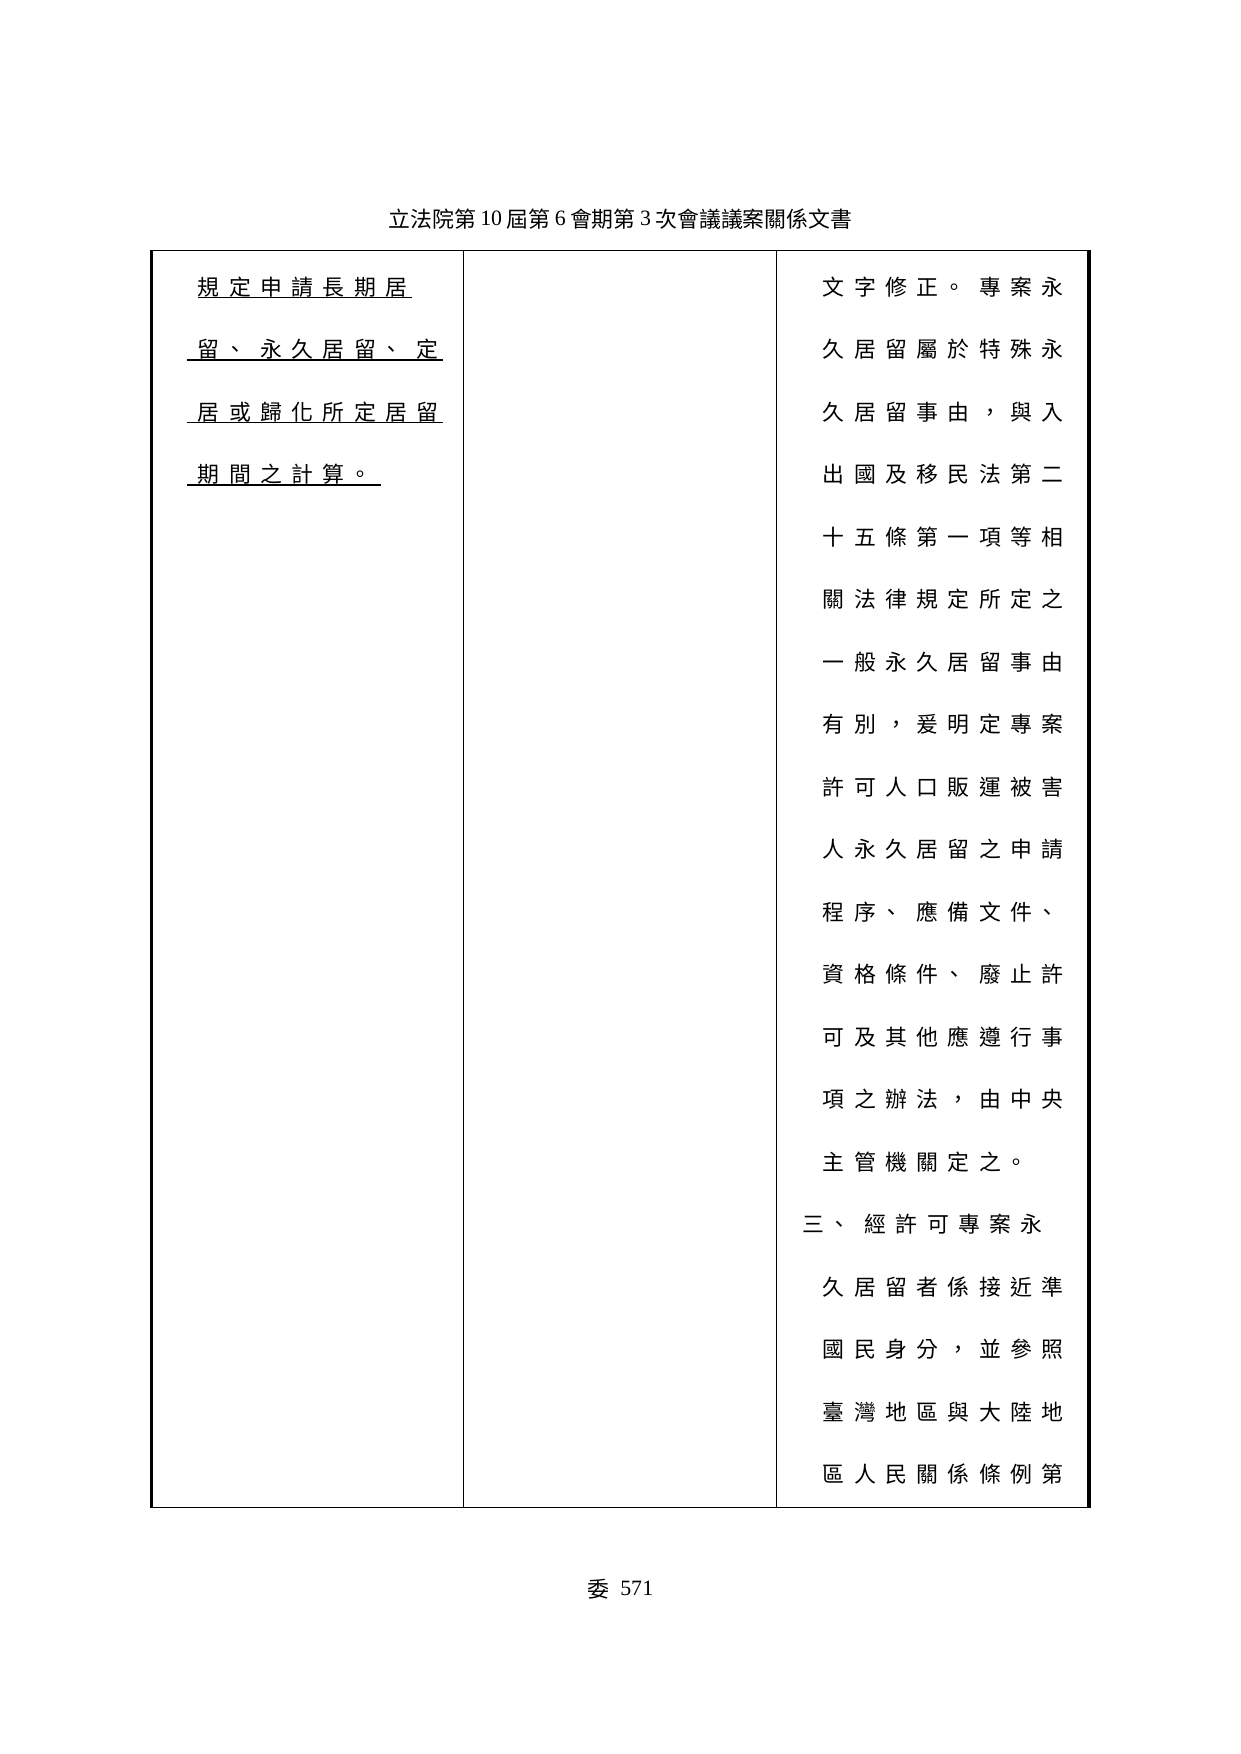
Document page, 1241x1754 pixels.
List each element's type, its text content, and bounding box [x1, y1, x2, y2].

table_cell [464, 251, 776, 1507]
table_cell 文字修正。專案永久居留屬於特殊永久居留事由，與入出國及移民法第二十五條第一項等相關法律規定所定之一般永久居留事由有別，爰明定專案許可人口販運被害人永久居留之申請程序、應備文件、資格條件、廢止許可及其他應遵行事項之辦法，由中央主管機關定之。 三、經許可專案永久居留者係接近準國民身分，並參照臺灣地區與大陸地區人民關係條例第 [777, 251, 1087, 1507]
table_cell 規定申請長期居留、永久居留、定居或歸化所定居留期間之計算。 [153, 251, 463, 1507]
